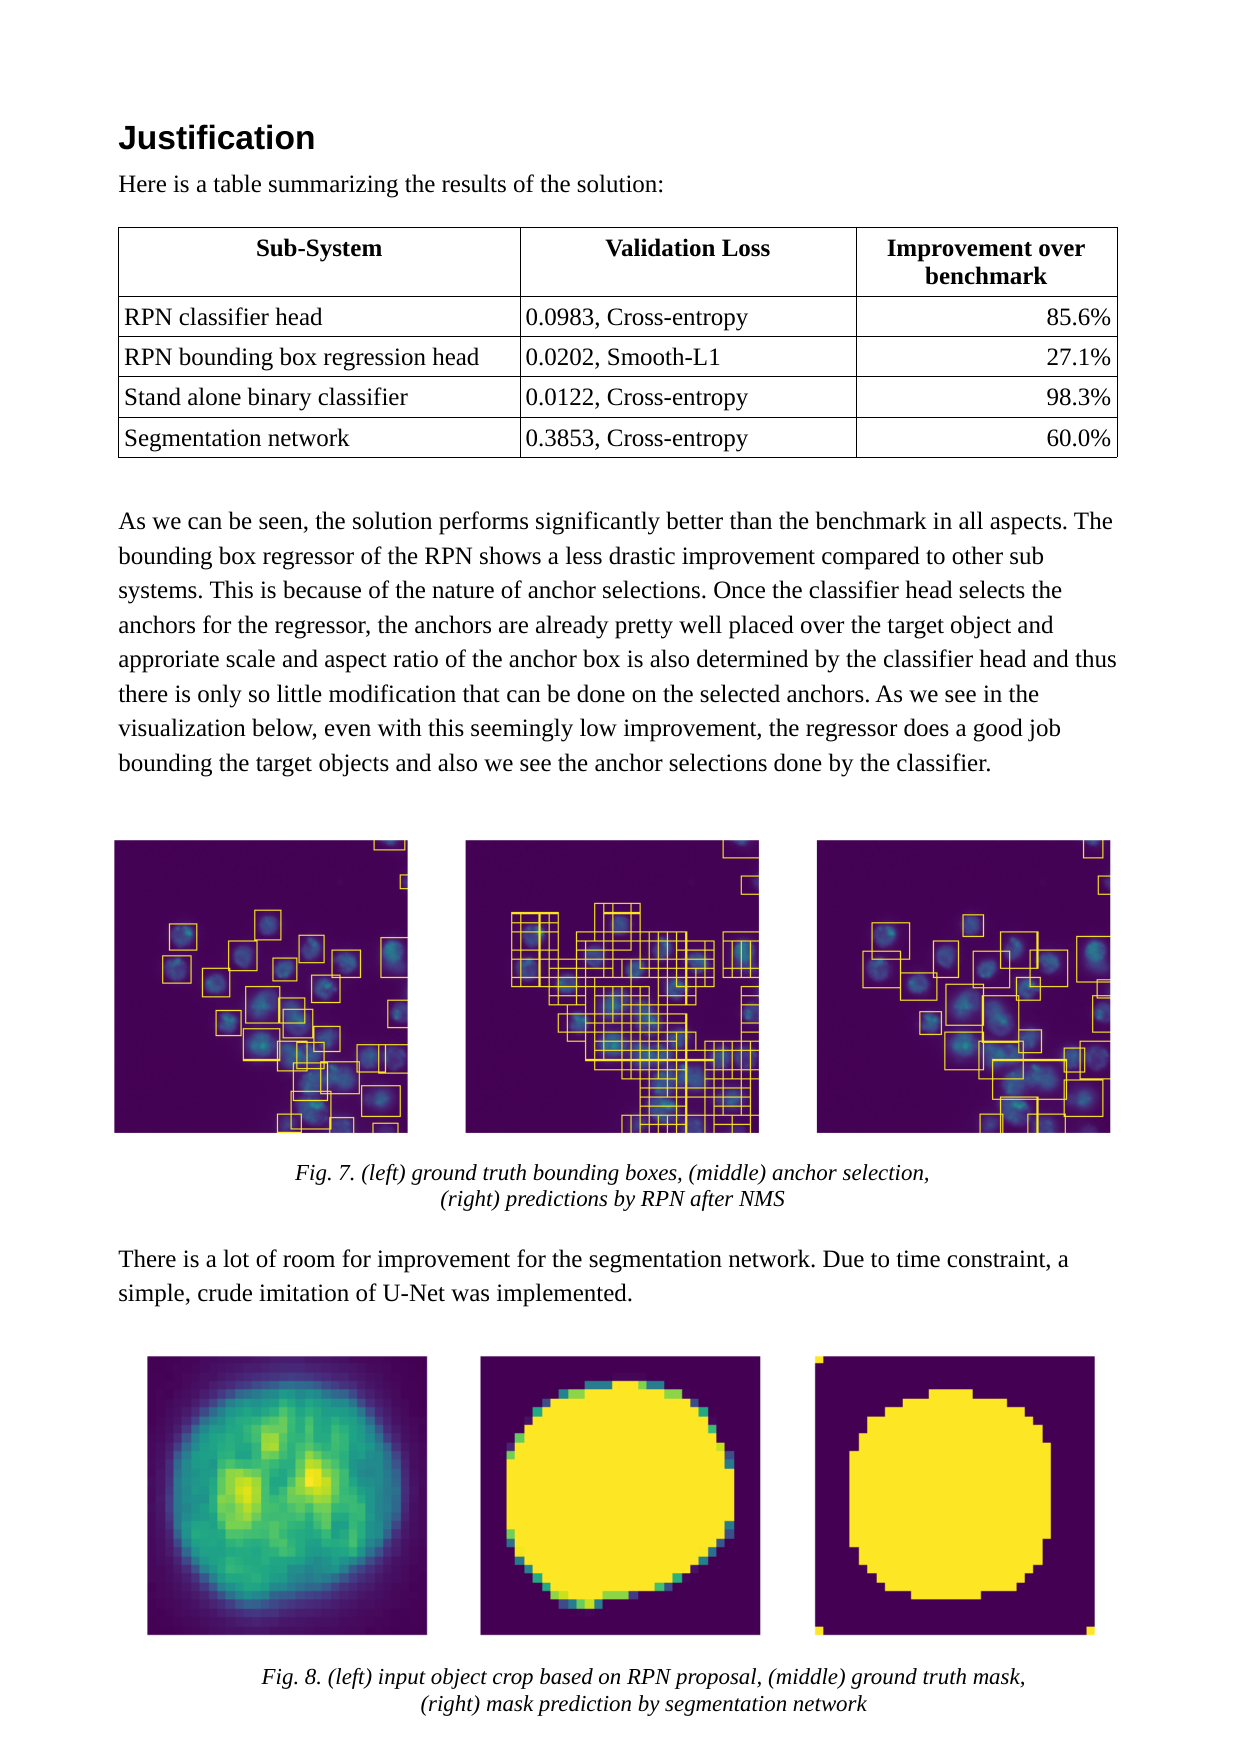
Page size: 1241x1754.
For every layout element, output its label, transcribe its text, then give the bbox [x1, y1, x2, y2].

table_header Validation Loss [521, 228, 856, 296]
picture [116, 1318, 1121, 1664]
table_cell 85.6% [857, 297, 1117, 336]
table_cell Stand alone binary classifier [119, 377, 520, 417]
table_cell 0.0202, Smooth-L1 [521, 337, 856, 376]
text Here is a table summarizing the results of the solution: [118, 169, 1122, 198]
table_cell 60.0% [857, 418, 1117, 457]
table_cell 98.3% [857, 377, 1117, 417]
text There is a lot of room for improvement for the segmentation network. Due to time constraint, a simple, crude imitation of U-Net was implemented. [118, 1244, 1122, 1307]
table_cell 0.0122, Cross-entropy [521, 377, 856, 417]
picture [111, 830, 1116, 1141]
table_cell 0.3853, Cross-entropy [521, 418, 856, 457]
text As we can be seen, the solution performs significantly better than the benchmark in all aspects. The bounding box regressor of the RPN shows a less drastic improvement compared to other sub systems. This is because of the nature of anchor selections. Once the classifier head selects the anchors for the regressor, the anchors are already pretty well placed over the target object and approriate scale and aspect ratio of the anchor box is also determined by the classifier head and thus there is only so little modification that can be done on the selected anchors. As we see in the visualization below, even with this seemingly low improvement, the regressor does a good job bounding the target objects and also we see the anchor selections done by the classifier. [118, 506, 1122, 776]
table_cell RPN classifier head [119, 297, 520, 336]
subtitle Justification [118, 118, 1122, 157]
table_header Sub-System [119, 228, 520, 296]
table_cell 0.0983, Cross-entropy [521, 297, 856, 336]
table_header Improvement over benchmark [857, 228, 1117, 296]
table_cell RPN bounding box regression head [119, 337, 520, 376]
table_cell Segmentation network [119, 418, 520, 457]
table_cell 27.1% [857, 337, 1117, 376]
